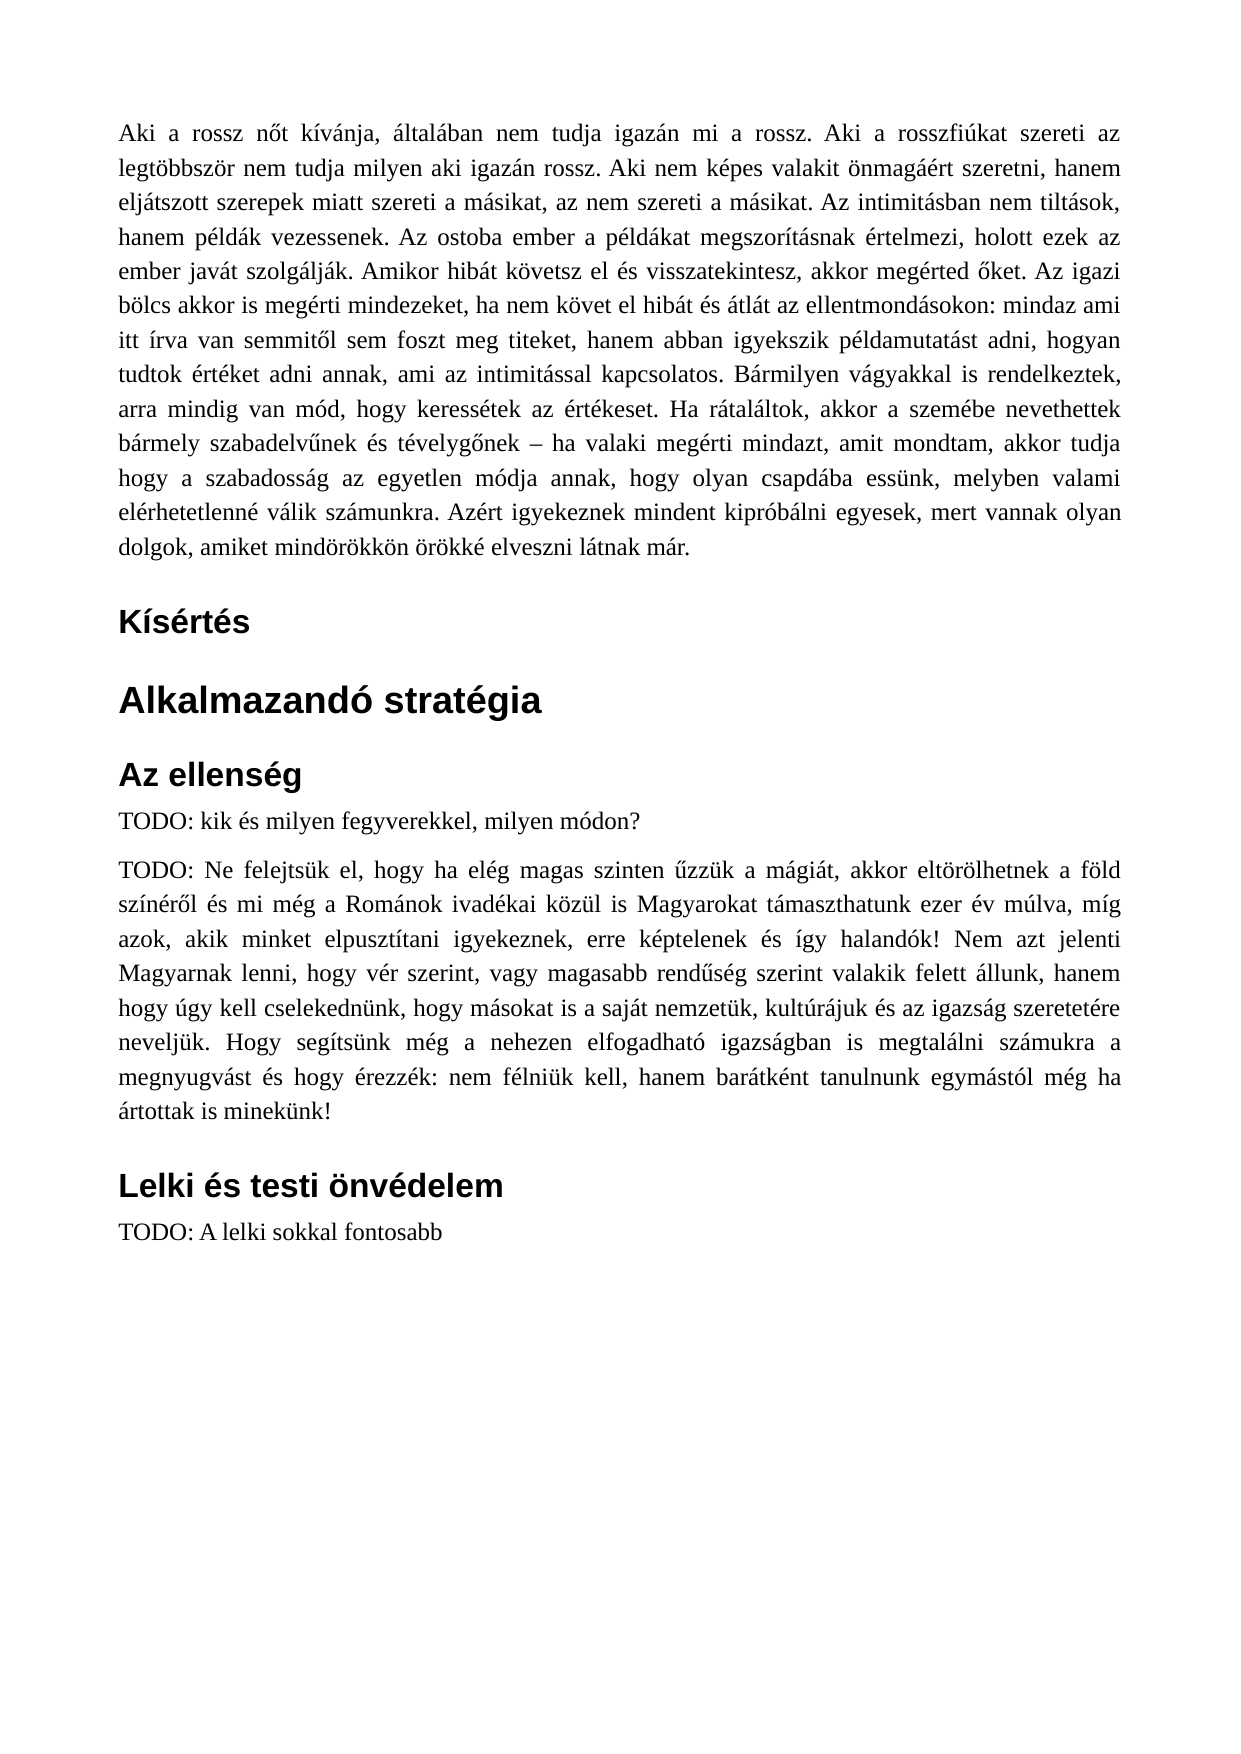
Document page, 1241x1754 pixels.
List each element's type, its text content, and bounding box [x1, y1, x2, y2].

subtitle Az ellenség [118, 755, 1122, 793]
subtitle Alkalmazandó stratégia [118, 678, 1122, 722]
subtitle Kísértés [118, 602, 1122, 640]
subtitle Lelki és testi önvédelem [118, 1166, 1122, 1205]
text TODO: kik és milyen fegyverekkel, milyen módon? [118, 806, 1122, 835]
text Aki a rossz nőt kívánja, általában nem tudja igazán mi a rossz. Aki a rosszfiúkat szereti az legtöbbször nem tudja milyen aki igazán rossz. Aki nem képes valakit önmagáért szeretni, hanem eljátszott szerepek miatt szereti a másikat, az nem szereti a másikat. Az intimitásban nem tiltások, hanem példák vezessenek. Az ostoba ember a példákat megszorításnak értelmezi, holott ezek az ember javát szolgálják. Amikor hibát követsz el és visszatekintesz, akkor megérted őket. Az igazi bölcs akkor is megérti mindezeket, ha nem követ el hibát és átlát az ellentmondásokon: mindaz ami itt írva van semmitől sem foszt meg titeket, hanem abban igyekszik példamutatást adni, hogyan tudtok értéket adni annak, ami az intimitással kapcsolatos. Bármilyen vágyakkal is rendelkeztek, arra mindig van mód, hogy keressétek az értékeset. Ha rátaláltok, akkor a szemébe nevethettek bármely szabadelvűnek és tévelygőnek – ha valaki megérti mindazt, amit mondtam, akkor tudja hogy a szabadosság az egyetlen módja annak, hogy olyan csapdába essünk, melyben valami elérhetetlenné válik számunkra. Azért igyekeznek mindent kipróbálni egyesek, mert vannak olyan dolgok, amiket mindörökkön örökké elveszni látnak már. [118, 118, 1122, 561]
text TODO: A lelki sokkal fontosabb [118, 1217, 1122, 1246]
text TODO: Ne felejtsük el, hogy ha elég magas szinten űzzük a mágiát, akkor eltörölhetnek a föld színéről és mi még a Románok ivadékai közül is Magyarokat támaszthatunk ezer év múlva, míg azok, akik minket elpusztítani igyekeznek, erre képtelenek és így halandók! Nem azt jelenti Magyarnak lenni, hogy vér szerint, vagy magasabb rendűség szerint valakik felett állunk, hanem hogy úgy kell cselekednünk, hogy másokat is a saját nemzetük, kultúrájuk és az igazság szeretetére neveljük. Hogy segítsünk még a nehezen elfogadható igazságban is megtalálni számukra a megnyugvást és hogy érezzék: nem félniük kell, hanem barátként tanulnunk egymástól még ha ártottak is minekünk! [118, 855, 1122, 1125]
